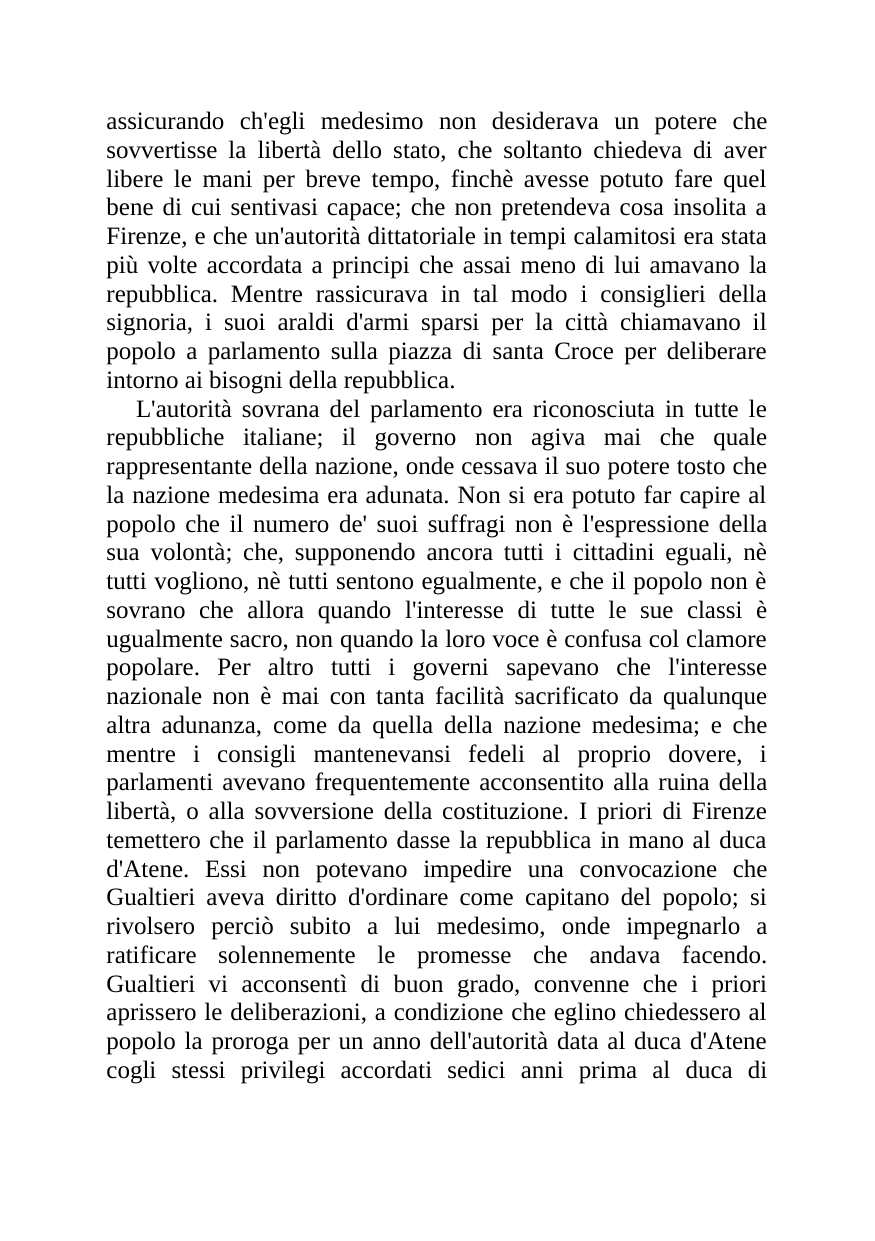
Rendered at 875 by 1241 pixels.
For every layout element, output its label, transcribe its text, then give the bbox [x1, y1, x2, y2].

text assicurando ch'egli medesimo non desiderava un potere che sovvertisse la libertà dello stato, che soltanto chiedeva di aver libere le mani per breve tempo, finchè avesse potuto fare quel bene di cui sentivasi capace; che non pretendeva cosa insolita a Firenze, e che un'autorità dittatoriale in tempi calamitosi era stata più volte accordata a principi che assai meno di lui amavano la repubblica. Mentre rassicurava in tal modo i consiglieri della signoria, i suoi araldi d'armi sparsi per la città chiamavano il popolo a parlamento sulla piazza di santa Croce per deliberare intorno ai bisogni della repubblica. [106, 106, 768, 394]
text L'autorità sovrana del parlamento era riconosciuta in tutte le repubbliche italiane; il governo non agiva mai che quale rappresentante della nazione, onde cessava il suo potere tosto che la nazione medesima era adunata. Non si era potuto far capire al popolo che il numero de' suoi suffragi non è l'espressione della sua volontà; che, supponendo ancora tutti i cittadini eguali, nè tutti vogliono, nè tutti sentono egualmente, e che il popolo non è sovrano che allora quando l'interesse di tutte le sue classi è ugualmente sacro, non quando la loro voce è confusa col clamore popolare. Per altro tutti i governi sapevano che l'interesse nazionale non è mai con tanta facilità sacrificato da qualunque altra adunanza, come da quella della nazione medesima; e che mentre i consigli mantenevansi fedeli al proprio dovere, i parlamenti avevano frequentemente acconsentito alla ruina della libertà, o alla sovversione della costituzione. I priori di Firenze temettero che il parlamento dasse la repubblica in mano al duca d'Atene. Essi non potevano impedire una convocazione che Gualtieri aveva diritto d'ordinare come capitano del popolo; si rivolsero perciò subito a lui medesimo, onde impegnarlo a ratificare solennemente le promesse che andava facendo. Gualtieri vi acconsentì di buon grado, convenne che i priori aprissero le deliberazioni, a condizione che eglino chiedessero al popolo la proroga per un anno dell'autorità data al duca d'Atene cogli stessi privilegi accordati sedici anni prima al duca di [106, 394, 768, 1084]
